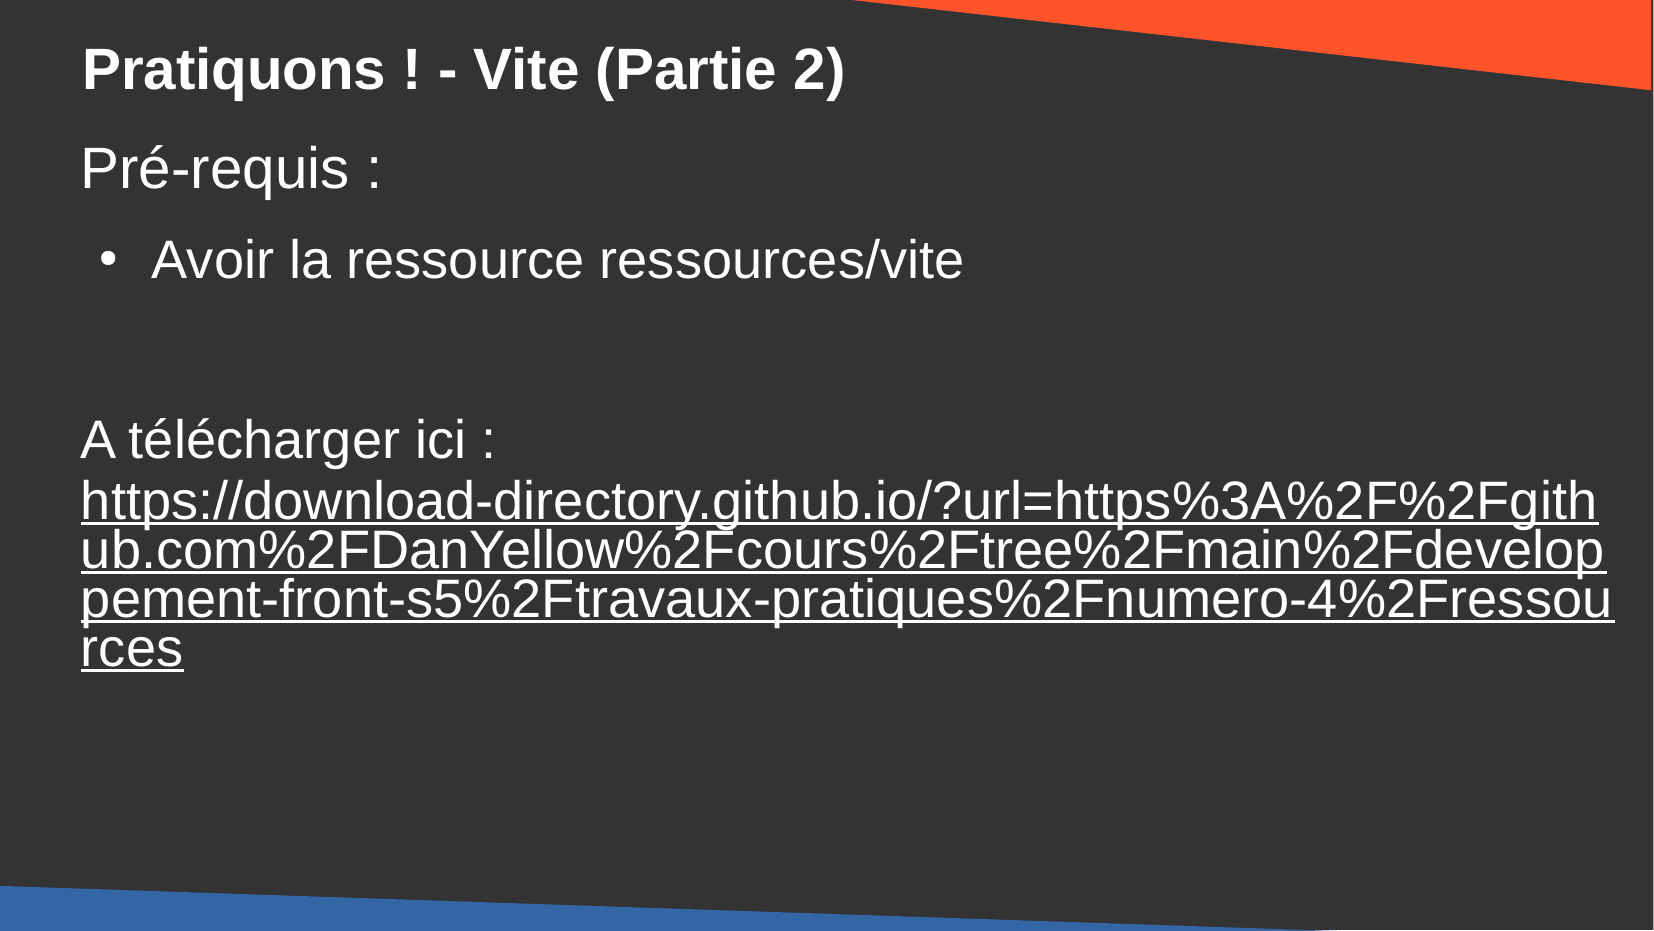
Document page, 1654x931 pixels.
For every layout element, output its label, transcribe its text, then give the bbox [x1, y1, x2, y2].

list Pré-requis : Avoir la ressource ressources/vite A télécharger ici : https://download-directory.github.io/?url=https%3A%2F%2Fgithub.com%2FDanYellow%2Fcours%2Ftree%2Fmain%2Fdeveloppement-front-s5%2Ftravaux-pratiques%2Fnumero-4%2Fressources [80, 135, 1620, 721]
text_box [852, 0, 1652, 91]
text_box [0, 885, 1337, 931]
title Pratiquons ! - Vite (Partie 2) [82, 37, 1571, 114]
